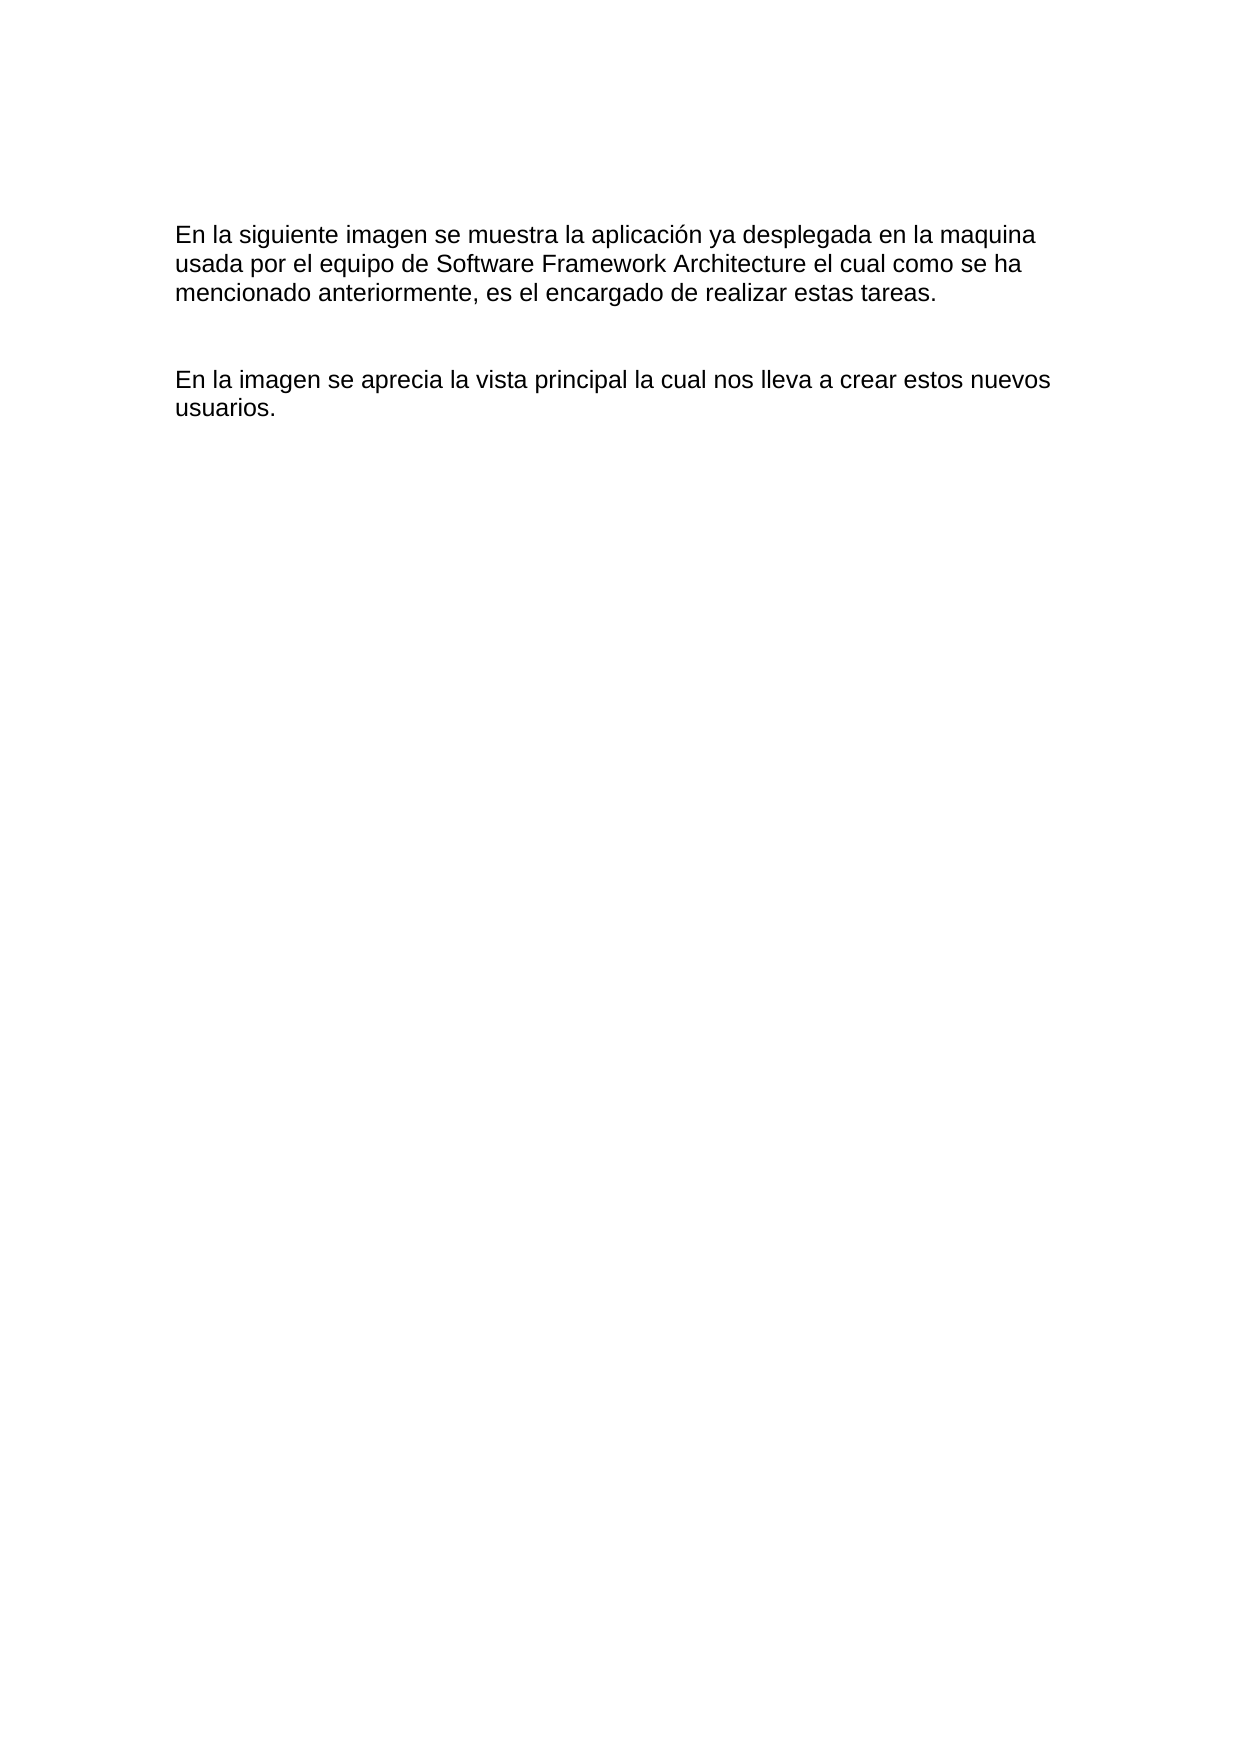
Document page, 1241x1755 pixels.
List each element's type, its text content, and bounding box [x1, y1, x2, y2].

text En la imagen se aprecia la vista principal la cual nos lleva a crear estos nuevos usuarios. [175, 364, 1065, 422]
text En la siguiente imagen se muestra la aplicación ya desplegada en la maquina usada por el equipo de Software Framework Architecture el cual como se ha mencionado anteriormente, es el encargado de realizar estas tareas. [175, 220, 1065, 306]
